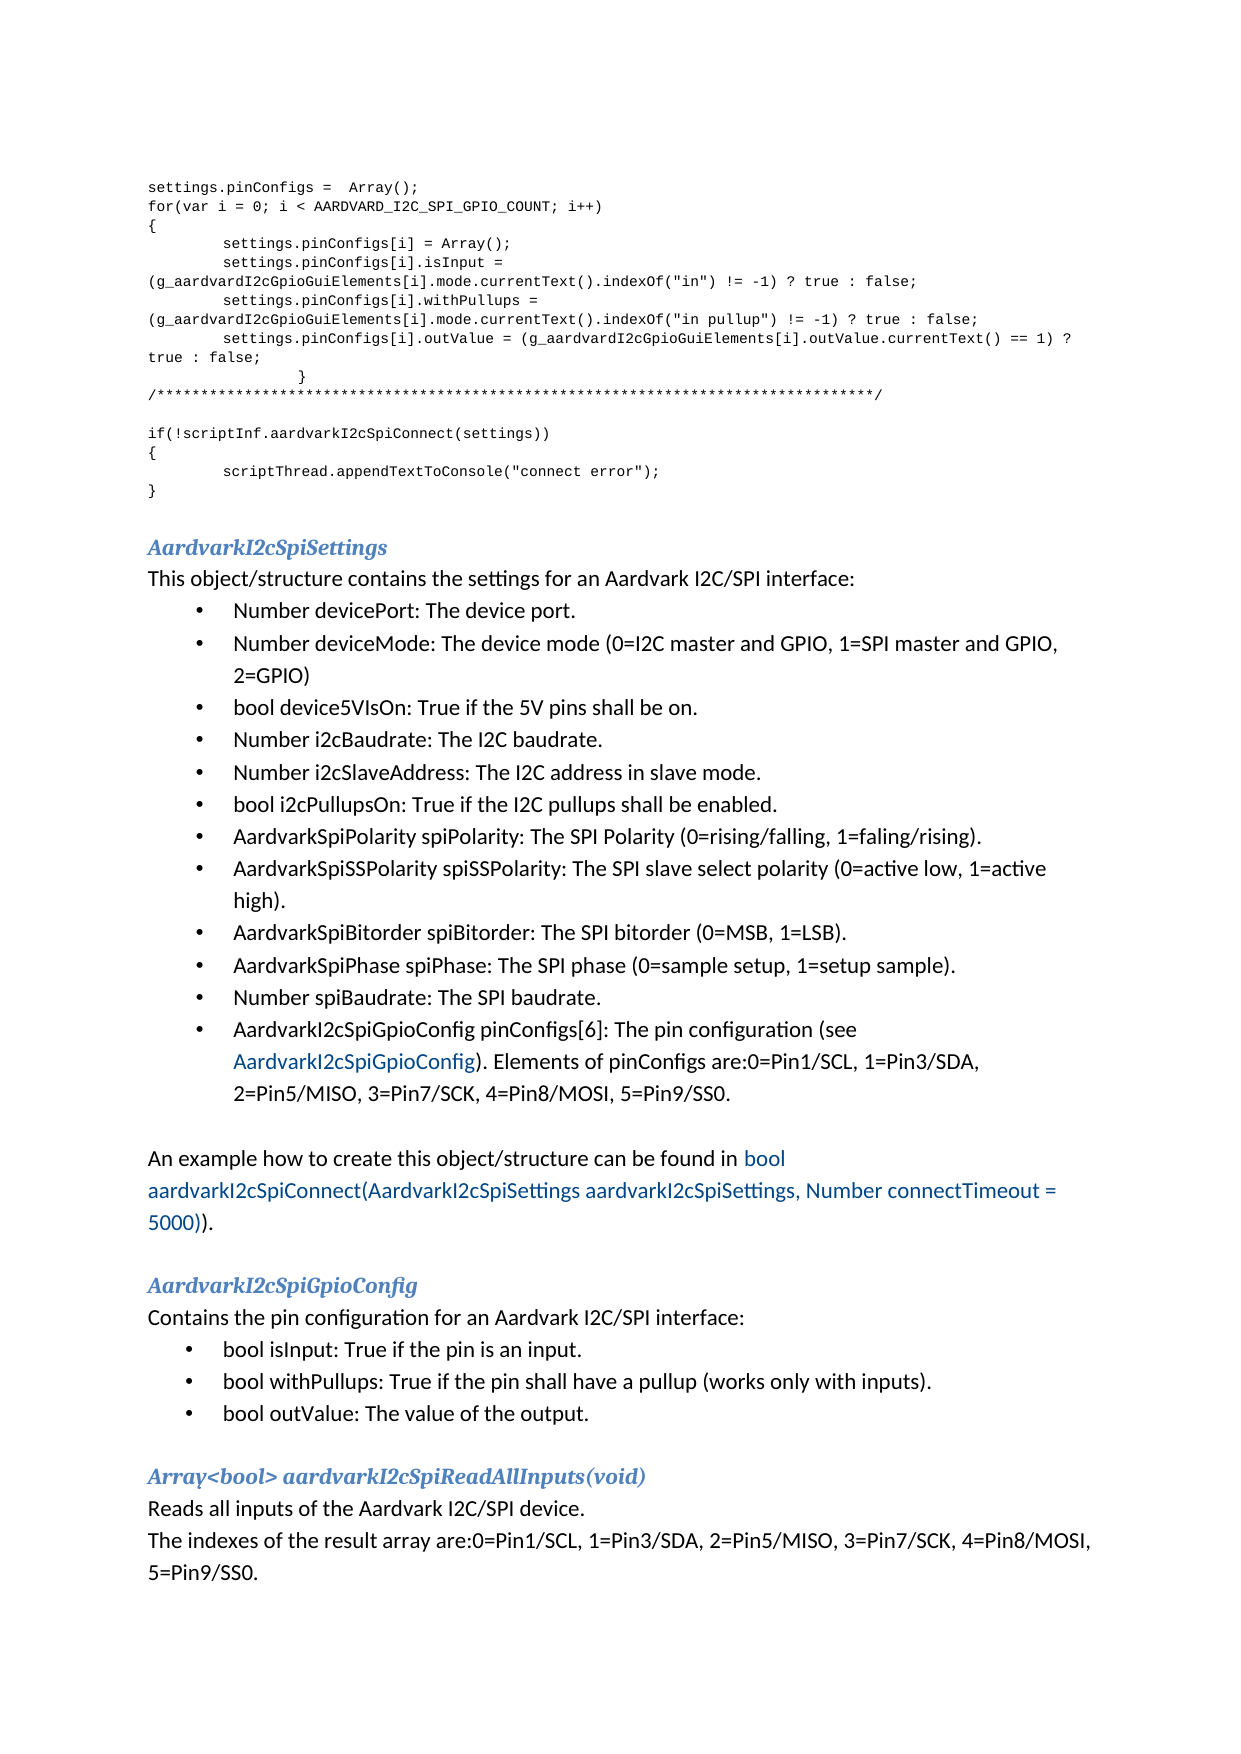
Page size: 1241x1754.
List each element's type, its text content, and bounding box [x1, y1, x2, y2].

text This object/structure contains the settings for an Aardvark I2C/SPI interface: [148, 564, 1093, 592]
text { [148, 445, 1093, 462]
list Number devicePort: The device port. [196, 597, 1093, 625]
text The indexes of the result array are:0=Pin1/SCL, 1=Pin3/SDA, 2=Pin5/MISO, 3=Pin7/SCK, 4=Pin8/MOSI, 5=Pin9/SS0. [148, 1526, 1093, 1586]
text settings.pinConfigs[i] = Array(); [148, 237, 1093, 253]
list Number spiBaudrate: The SPI baudrate. [196, 983, 1093, 1011]
list bool outValue: The value of the output. [185, 1399, 1093, 1427]
list Number i2cSlaveAddress: The I2C address in slave mode. [196, 758, 1093, 786]
text An example how to create this object/structure can be found in bool aardvarkI2cSpiConnect(AardvarkI2cSpiSettings aardvarkI2cSpiSettings, Number connectTimeout = 5000)). [148, 1144, 1093, 1236]
list AardvarkI2cSpiGpioConfig pinConfigs[6]: The pin configuration (see AardvarkI2cSpiGpioConfig). Elements of pinConfigs are:0=Pin1/SCL, 1=Pin3/SDA, 2=Pin5/MISO, 3=Pin7/SCK, 4=Pin8/MOSI, 5=Pin9/SS0. [196, 1015, 1093, 1107]
text Contains the pin configuration for an Aardvark I2C/SPI interface: [148, 1303, 1093, 1331]
list bool isInput: True if the pin is an input. [185, 1335, 1093, 1363]
list AardvarkSpiPolarity spiPolarity: The SPI Polarity (0=rising/falling, 1=faling/rising). [196, 822, 1093, 850]
text } [148, 483, 1093, 500]
text for(var i = 0; i < AARDVARD_I2C_SPI_GPIO_COUNT; i++) [148, 199, 1093, 215]
list bool i2cPullupsOn: True if the I2C pullups shall be enabled. [196, 790, 1093, 818]
list AardvarkSpiSSPolarity spiSSPolarity: The SPI slave select polarity (0=active low, 1=active high). [196, 854, 1093, 914]
text { [148, 218, 1093, 234]
text settings.pinConfigs = Array(); [148, 180, 1093, 196]
list bool withPullups: True if the pin shall have a pullup (works only with inputs). [185, 1367, 1093, 1395]
list AardvarkSpiPhase spiPhase: The SPI phase (0=sample setup, 1=setup sample). [196, 951, 1093, 979]
text Reads all inputs of the Aardvark I2C/SPI device. [148, 1494, 1093, 1522]
text } [148, 369, 1093, 386]
text /**********************************************************************************/ [148, 388, 1093, 405]
subtitle AardvarkI2cSpiSettings [148, 534, 1093, 561]
list Number deviceMode: The device mode (0=I2C master and GPIO, 1=SPI master and GPIO, 2=GPIO) [196, 629, 1093, 689]
subtitle Array<bool> aardvarkI2cSpiReadAllInputs(void) [148, 1464, 1093, 1490]
text if(!scriptInf.aardvarkI2cSpiConnect(settings)) [148, 426, 1093, 443]
text settings.pinConfigs[i].withPullups = (g_aardvardI2cGpioGuiElements[i].mode.currentText().indexOf("in pullup") != -1) ? true : false; [148, 293, 1093, 329]
list bool device5VIsOn: True if the 5V pins shall be on. [196, 693, 1093, 721]
list Number i2cBaudrate: The I2C baudrate. [196, 725, 1093, 753]
text scriptThread.appendTextToConsole("connect error"); [148, 464, 1093, 481]
text settings.pinConfigs[i].outValue = (g_aardvardI2cGpioGuiElements[i].outValue.currentText() == 1) ? true : false; [148, 331, 1093, 367]
text settings.pinConfigs[i].isInput = (g_aardvardI2cGpioGuiElements[i].mode.currentText().indexOf("in") != -1) ? true : false; [148, 256, 1093, 291]
subtitle AardvarkI2cSpiGpioConfig [148, 1273, 1093, 1299]
list AardvarkSpiBitorder spiBitorder: The SPI bitorder (0=MSB, 1=LSB). [196, 918, 1093, 947]
